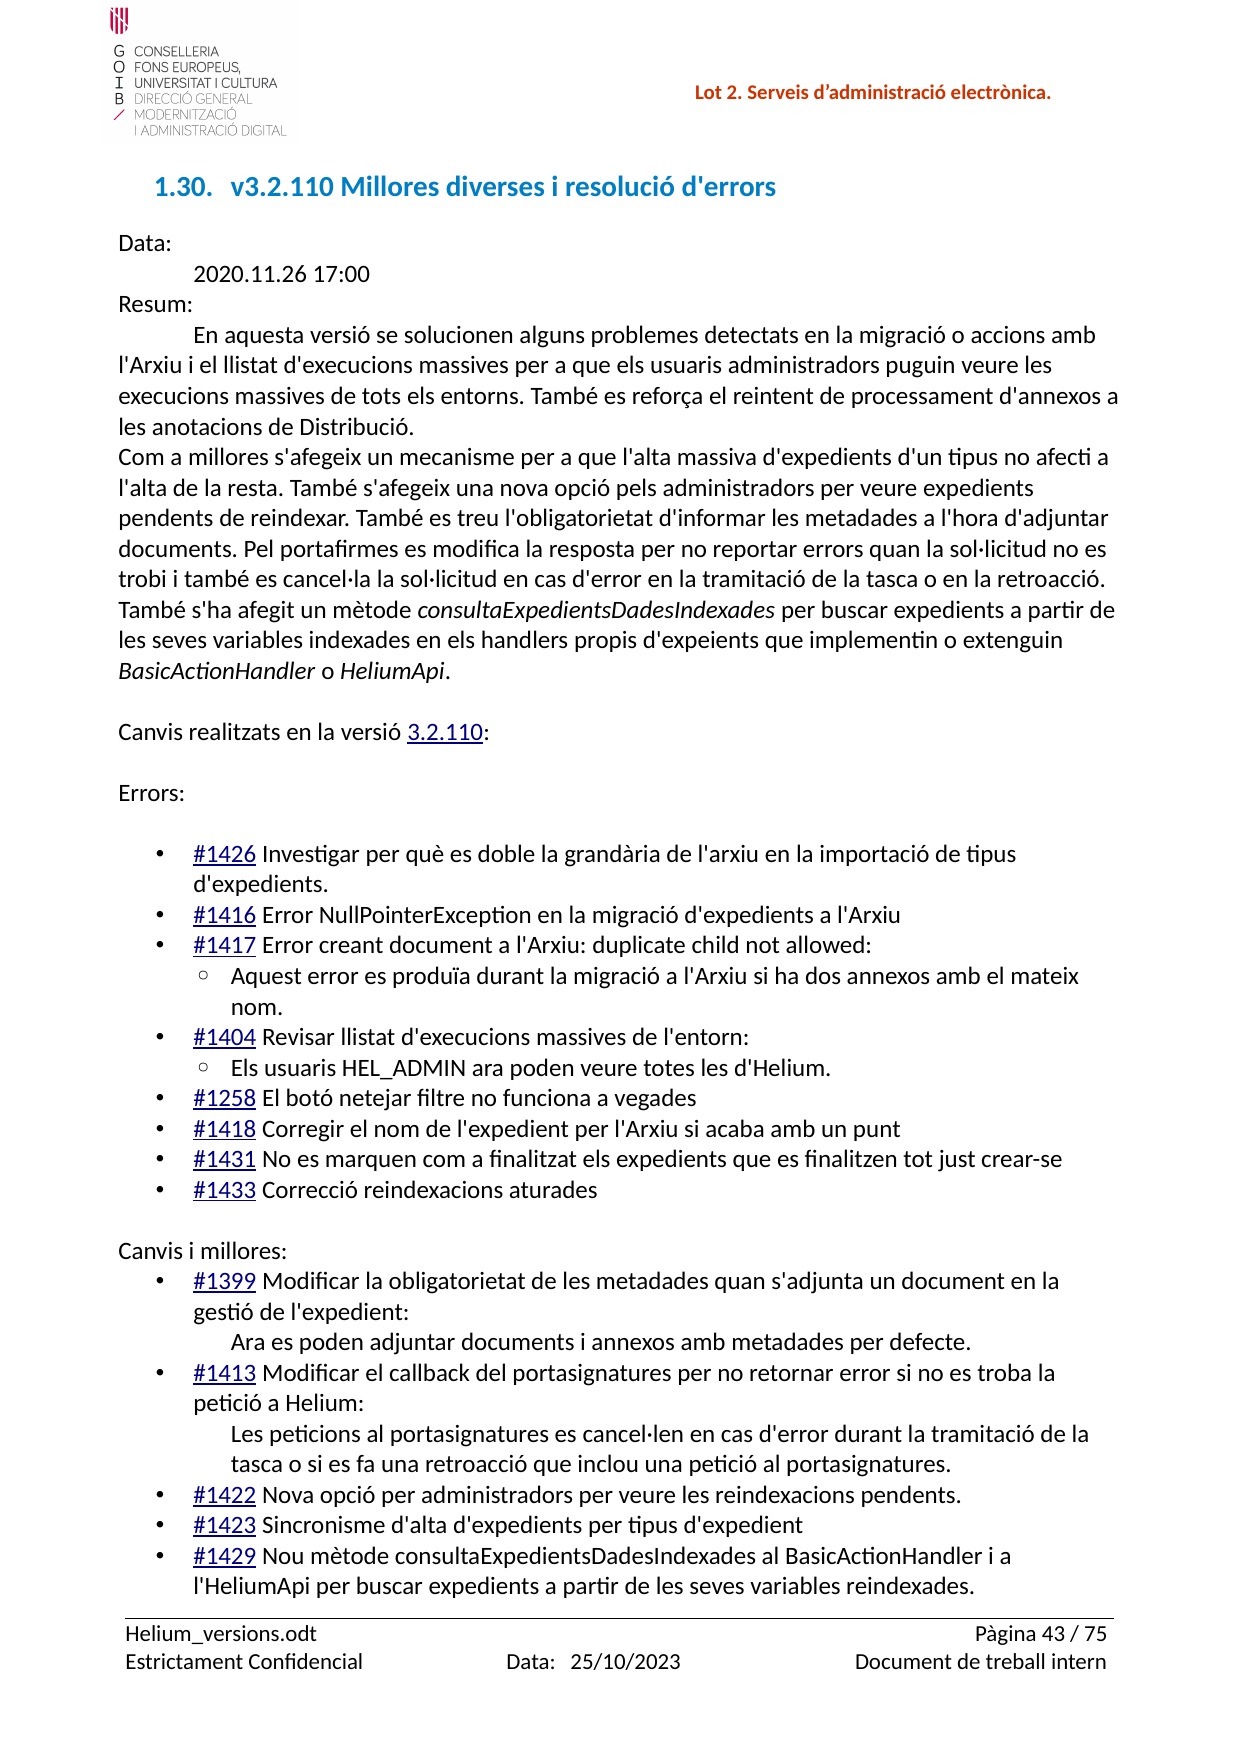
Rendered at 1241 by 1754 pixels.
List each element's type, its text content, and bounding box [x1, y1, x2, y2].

subtitle v3.2.110 Millores diverses i resolució d'errors [153, 168, 1122, 204]
list #1422 Nova opció per administradors per veure les reindexacions pendents. [156, 1479, 1122, 1509]
list #1433 Correcció reindexacions aturades [156, 1174, 1122, 1204]
list Ara es poden adjuntar documents i annexos amb metadades per defecte. [193, 1326, 1122, 1357]
text En aquesta versió se solucionen alguns problemes detectats en la migració o accions amb l'Arxiu i el llistat d'execucions massives per a que els usuaris administradors puguin veure les execucions massives de tots els entorns. També es reforça el reintent de processament d'annexos a les anotacions de Distribució. [118, 319, 1122, 441]
list Aquest error es produïa durant la migració a l'Arxiu si ha dos annexos amb el mateix nom. [193, 960, 1122, 1021]
list Les peticions al portasignatures es cancel·len en cas d'error durant la tramitació de la tasca o si es fa una retroacció que inclou una petició al portasignatures. [193, 1418, 1122, 1479]
text Resum: [118, 289, 1122, 319]
list #1417 Error creant document a l'Arxiu: duplicate child not allowed: [156, 929, 1122, 960]
list #1418 Corregir el nom de l'expedient per l'Arxiu si acaba amb un punt [156, 1113, 1122, 1143]
list Els usuaris HEL_ADMIN ara poden veure totes les d'Helium. [193, 1052, 1122, 1082]
text Com a millores s'afegeix un mecanisme per a que l'alta massiva d'expedients d'un tipus no afecti a l'alta de la resta. També s'afegeix una nova opció pels administradors per veure expedients pendents de reindexar. També es treu l'obligatorietat d'informar les metadades a l'hora d'adjuntar documents. Pel portafirmes es modifica la resposta per no reportar errors quan la sol·licitud no es trobi i també es cancel·la la sol·licitud en cas d'error en la tramitació de la tasca o en la retroacció. També s'ha afegit un mètode consultaExpedientsDadesIndexades per buscar expedients a partir de les seves variables indexades en els handlers propis d'expeients que implementin o extenguin BasicActionHandler o HeliumApi. [118, 441, 1122, 685]
text 2020.11.26 17:00 [118, 258, 1122, 289]
list #1429 Nou mètode consultaExpedientsDadesIndexades al BasicActionHandler i a l'HeliumApi per buscar expedients a partir de les seves variables reindexades. [156, 1540, 1122, 1601]
list #1399 Modificar la obligatorietat de les metadades quan s'adjunta un document en la gestió de l'expedient: [156, 1265, 1122, 1326]
text Errors: [118, 777, 1122, 807]
picture [100, 0, 297, 144]
list #1258 El botó netejar filtre no funciona a vegades [156, 1082, 1122, 1113]
text Canvis realitzats en la versió 3.2.110: [118, 716, 1122, 746]
list #1416 Error NullPointerException en la migració d'expedients a l'Arxiu [156, 899, 1122, 929]
list #1431 No es marquen com a finalitzat els expedients que es finalitzen tot just crear-se [156, 1143, 1122, 1174]
text Canvis i millores: [118, 1235, 1122, 1265]
list #1404 Revisar llistat d'execucions massives de l'entorn: [156, 1021, 1122, 1052]
list #1423 Sincronisme d'alta d'expedients per tipus d'expedient [156, 1509, 1122, 1540]
text Data: [118, 228, 1122, 258]
list #1413 Modificar el callback del portasignatures per no retornar error si no es troba la petició a Helium: [156, 1357, 1122, 1418]
list #1426 Investigar per què es doble la grandària de l'arxiu en la importació de tipus d'expedients. [156, 838, 1122, 899]
